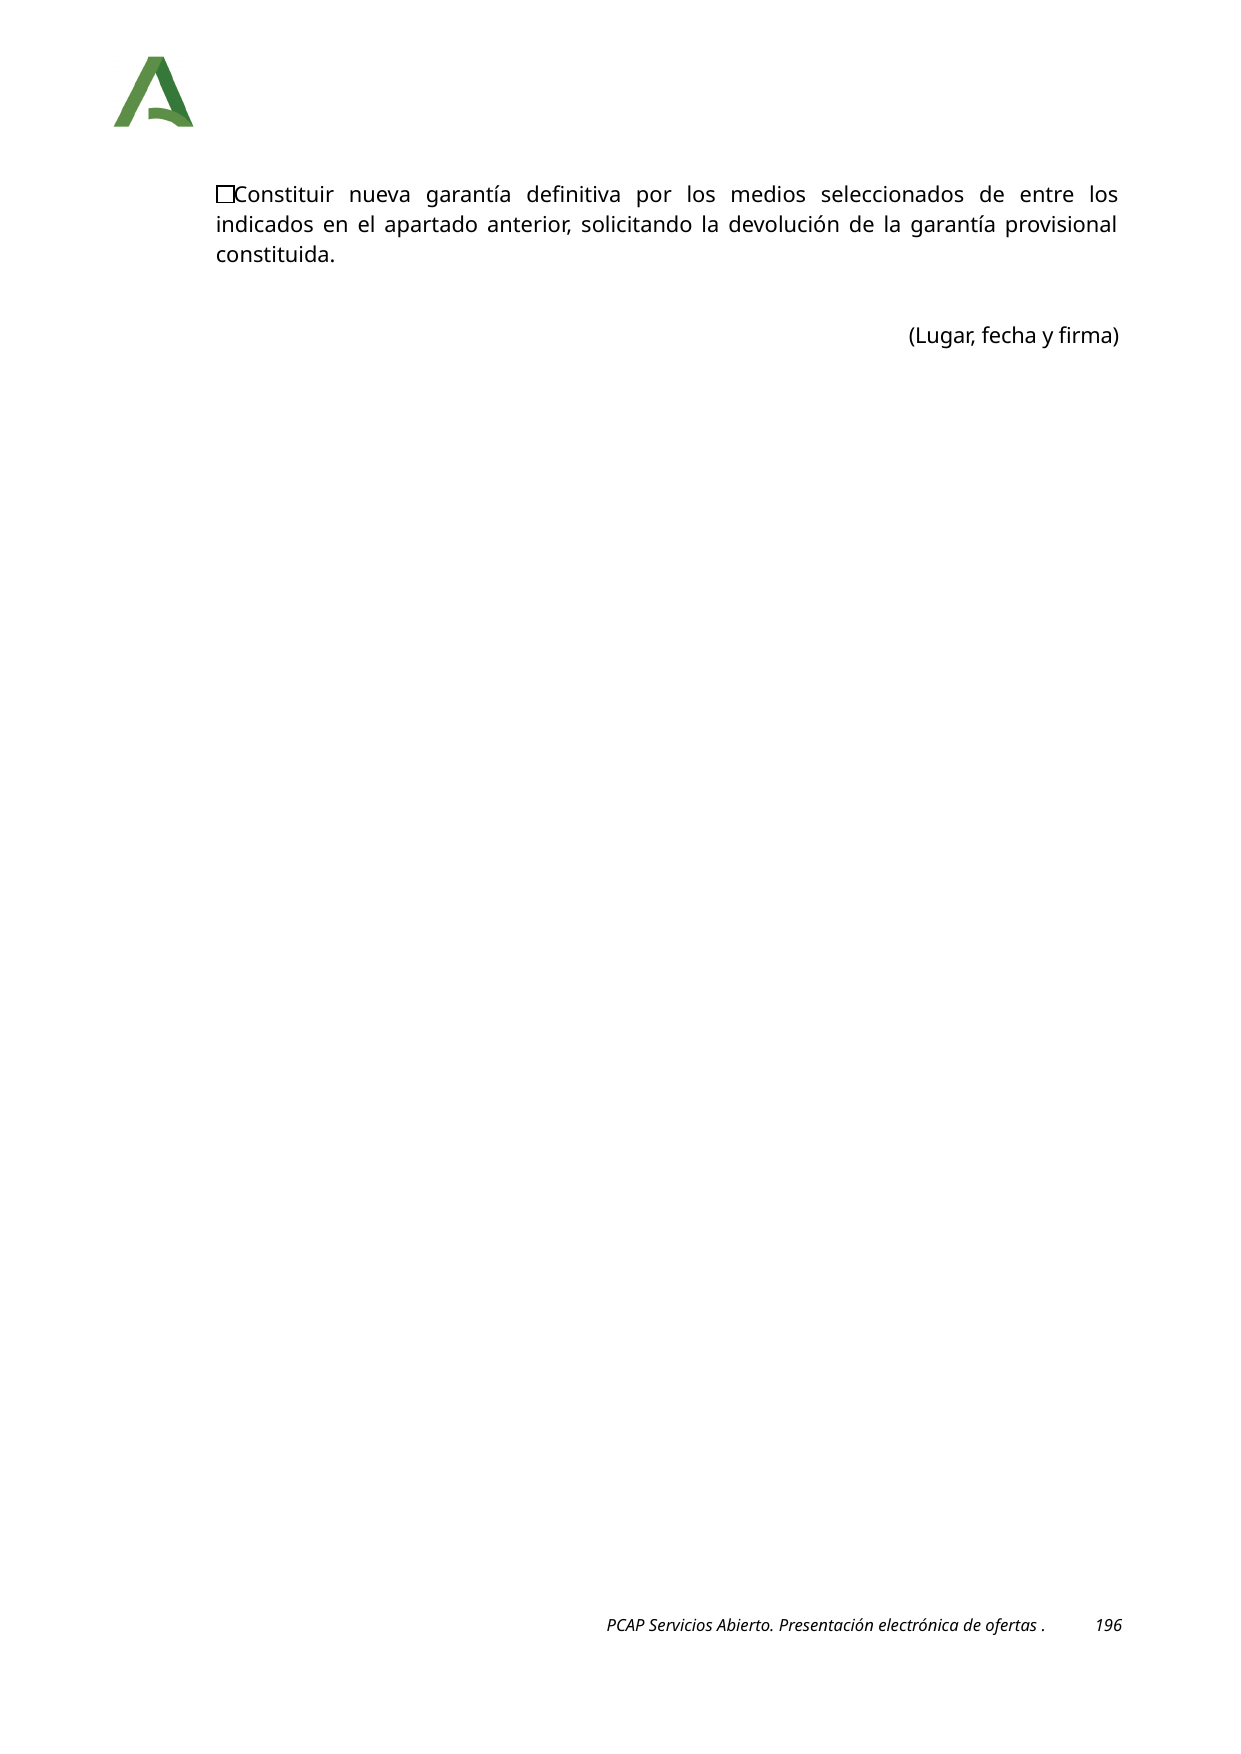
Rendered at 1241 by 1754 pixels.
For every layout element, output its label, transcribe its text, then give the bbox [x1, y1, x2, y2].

picture [109, 52, 198, 131]
text Constituir nueva garantía definitiva por los medios seleccionados de entre los indicados en el apartado anterior, solicitando la devolución de la garantía provisional constituida. [213, 176, 1122, 269]
text (Lugar, fecha y firma) [118, 320, 1122, 353]
